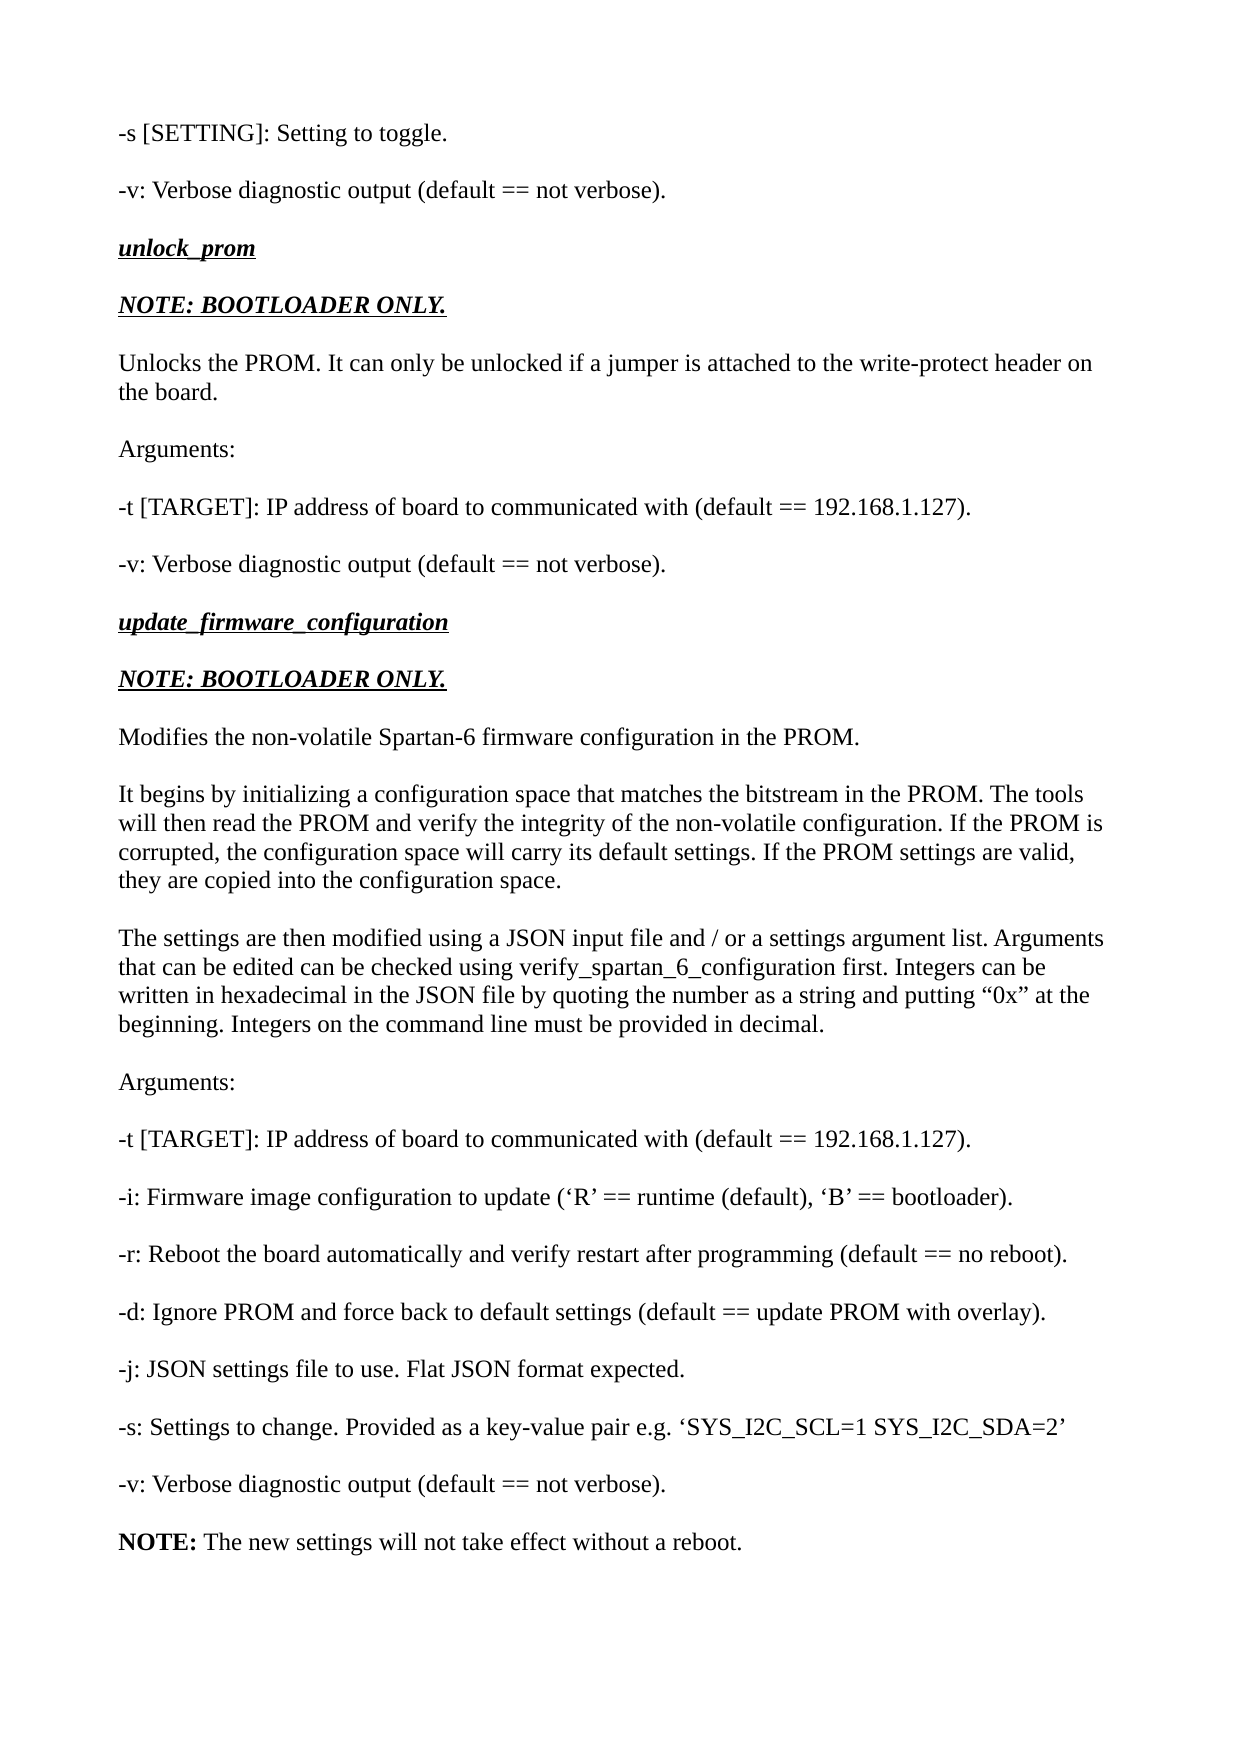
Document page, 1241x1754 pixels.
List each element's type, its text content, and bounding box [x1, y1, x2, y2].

text NOTE: BOOTLOADER ONLY. [118, 291, 1122, 319]
text -s: Settings to change. Provided as a key-value pair e.g. ‘SYS_I2C_SCL=1 SYS_I2C_SDA=2’ [118, 1412, 1122, 1441]
text NOTE: BOOTLOADER ONLY. [118, 664, 1122, 693]
text -v: Verbose diagnostic output (default == not verbose). [118, 176, 1122, 204]
text Arguments: [118, 434, 1122, 463]
text -t [TARGET]: IP address of board to communicated with (default == 192.168.1.127). [118, 1124, 1122, 1153]
text -v: Verbose diagnostic output (default == not verbose). [118, 549, 1122, 578]
text -t [TARGET]: IP address of board to communicated with (default == 192.168.1.127). [118, 492, 1122, 521]
text unlock_prom [118, 233, 1122, 262]
text -v: Verbose diagnostic output (default == not verbose). [118, 1469, 1122, 1498]
text The settings are then modified using a JSON input file and / or a settings argument list. Arguments that can be edited can be checked using verify_spartan_6_configuration first. Integers can be written in hexadecimal in the JSON file by quoting the number as a string and putting “0x” at the beginning. Integers on the command line must be provided in decimal. [118, 923, 1122, 1038]
text -d: Ignore PROM and force back to default settings (default == update PROM with overlay). [118, 1297, 1122, 1326]
text -s [SETTING]: Setting to toggle. [118, 118, 1122, 147]
text Modifies the non-volatile Spartan-6 firmware configuration in the PROM. [118, 722, 1122, 751]
text Unlocks the PROM. It can only be unlocked if a jumper is attached to the write-protect header on the board. [118, 348, 1122, 406]
text -j: JSON settings file to use. Flat JSON format expected. [118, 1354, 1122, 1383]
text It begins by initializing a configuration space that matches the bitstream in the PROM. The tools will then read the PROM and verify the integrity of the non-volatile configuration. If the PROM is corrupted, the configuration space will carry its default settings. If the PROM settings are valid, they are copied into the configuration space. [118, 779, 1122, 894]
text -r: Reboot the board automatically and verify restart after programming (default == no reboot). [118, 1239, 1122, 1268]
text -i: Firmware image configuration to update (‘R’ == runtime (default), ‘B’ == bootloader). [118, 1182, 1122, 1211]
text Arguments: [118, 1067, 1122, 1096]
text update_firmware_configuration [118, 607, 1122, 636]
text NOTE: The new settings will not take effect without a reboot. [118, 1527, 1122, 1556]
